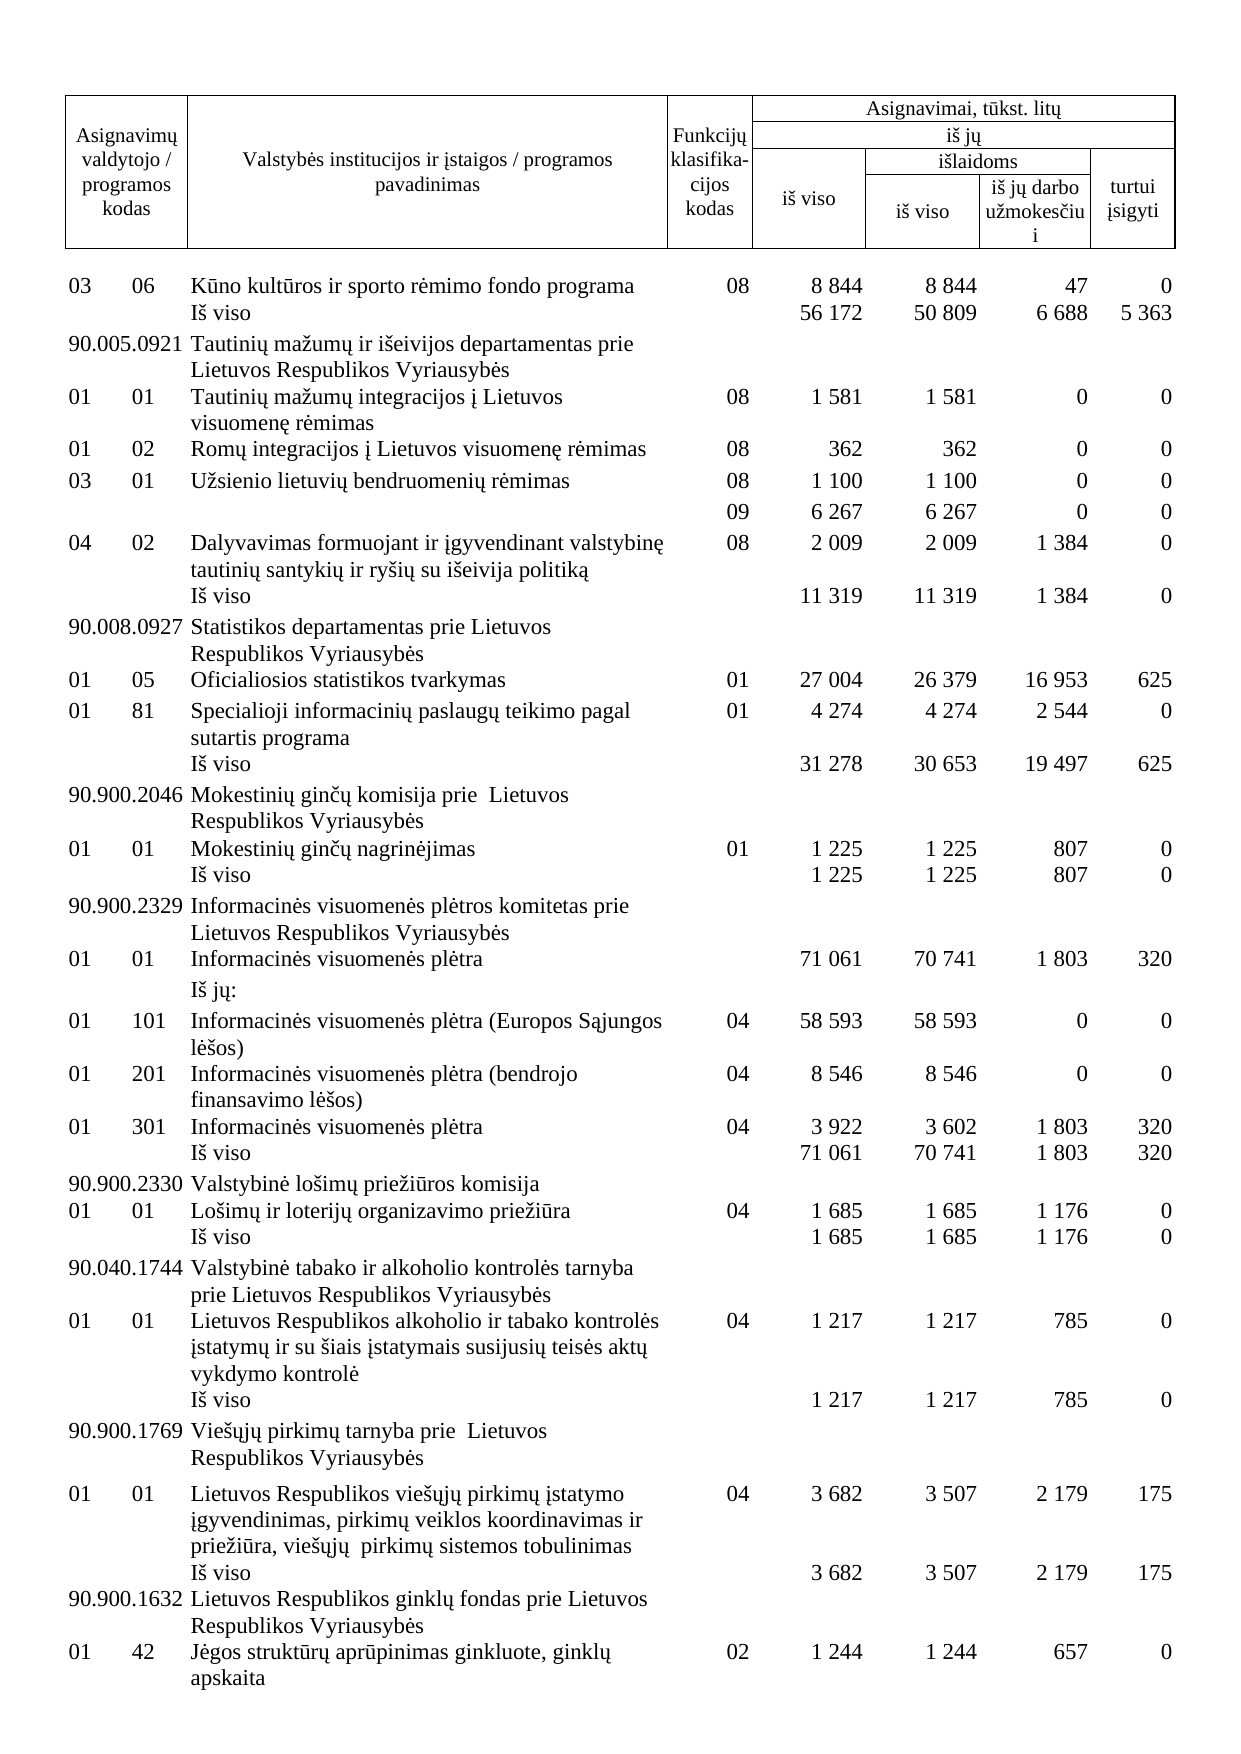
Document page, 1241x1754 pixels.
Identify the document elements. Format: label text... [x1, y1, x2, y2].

table_cell [129, 1559, 187, 1585]
table_cell [865, 1418, 980, 1480]
table_cell Iš viso [188, 750, 667, 781]
table_cell Informacinės visuomenės plėtra (bendrojo finansavimo lėšos) [188, 1060, 667, 1113]
table_cell 625 [1091, 666, 1175, 697]
table_cell [667, 750, 752, 781]
table_header Valstybės institucijos ir įstaigos / programos pavadinimas [188, 96, 667, 247]
table_cell [1091, 1418, 1175, 1480]
table_cell Iš viso [188, 1386, 667, 1417]
table_cell 0 [1091, 835, 1175, 861]
table_cell [667, 945, 752, 976]
table_cell 01 [129, 467, 187, 498]
table_cell [980, 1585, 1091, 1638]
table_cell [980, 781, 1091, 834]
table_cell 0 [980, 436, 1091, 467]
table_cell 11 319 [752, 582, 865, 613]
table_cell Informacinės visuomenės plėtra [188, 945, 667, 976]
table_cell [667, 582, 752, 613]
table_cell [65, 861, 129, 892]
table_cell 0 [1091, 1638, 1175, 1691]
table_cell [980, 1254, 1091, 1307]
table_cell 90.900.2329 [65, 892, 187, 945]
table_cell 1 384 [980, 529, 1091, 582]
table_cell 08 [667, 529, 752, 582]
table_cell Lošimų ir loterijų organizavimo priežiūra [188, 1197, 667, 1223]
table_cell 2 179 [980, 1480, 1091, 1559]
table_cell 90.900.2330 [65, 1170, 187, 1197]
table_cell Viešųjų pirkimų tarnyba prie Lietuvos Respublikos Vyriausybės [188, 1418, 667, 1480]
table_cell 1 244 [752, 1638, 865, 1691]
table_cell 90.005.0921 [65, 330, 187, 383]
table_cell 27 004 [752, 666, 865, 697]
table_cell 1 100 [752, 467, 865, 498]
table_cell 0 [980, 383, 1091, 436]
table_cell [1091, 781, 1175, 834]
table_cell Dalyvavimas formuojant ir įgyvendinant valstybinę tautinių santykių ir ryšių su išeivija politiką [188, 529, 667, 582]
table_cell 362 [752, 436, 865, 467]
table_cell [129, 498, 187, 529]
table_cell 1 803 [980, 945, 1091, 976]
table_cell 04 [667, 1008, 752, 1060]
table_cell 1 217 [752, 1307, 865, 1386]
table_cell 04 [667, 1480, 752, 1559]
table_cell 1 685 [865, 1223, 980, 1254]
table_cell Valstybinė lošimų priežiūros komisija [188, 1170, 667, 1197]
table_cell 08 [667, 383, 752, 436]
table_cell 01 [667, 697, 752, 750]
table_cell Lietuvos Respublikos viešųjų pirkimų įstatymo įgyvendinimas, pirkimų veiklos koordinavimas ir priežiūra, viešųjų pirkimų sistemos tobulinimas [188, 1480, 667, 1559]
table_cell [667, 1386, 752, 1417]
table_cell Oficialiosios statistikos tvarkymas [188, 666, 667, 697]
table_cell 320 [1091, 945, 1175, 976]
table_cell [129, 299, 187, 330]
table_cell [1091, 892, 1175, 945]
table_cell 01 [65, 1060, 129, 1113]
table_cell Mokestinių ginčų komisija prie Lietuvos Respublikos Vyriausybės [188, 781, 667, 834]
table_cell Iš jų: [188, 976, 667, 1007]
table_cell [980, 613, 1091, 666]
table_cell [65, 498, 129, 529]
table_cell [865, 781, 980, 834]
table_cell iš jų [753, 122, 1174, 148]
table_cell Romų integracijos į Lietuvos visuomenę rėmimas [188, 436, 667, 467]
table_cell [667, 330, 752, 383]
table_cell 101 [129, 1008, 187, 1060]
table_cell [1091, 976, 1175, 1007]
table_cell Tautinių mažumų ir išeivijos departamentas prie Lietuvos Respublikos Vyriausybės [188, 330, 667, 383]
table_cell 0 [1091, 529, 1175, 582]
table_cell Statistikos departamentas prie Lietuvos Respublikos Vyriausybės [188, 613, 667, 666]
table_cell 0 [980, 467, 1091, 498]
table_cell [752, 892, 865, 945]
table_cell 1 225 [752, 835, 865, 861]
table_cell 02 [129, 529, 187, 582]
table_cell 90.900.1632 [65, 1585, 187, 1638]
table_cell 5 363 [1091, 299, 1175, 330]
table_cell [667, 1139, 752, 1170]
table_cell turtui įsigyti [1091, 149, 1174, 247]
table_cell 50 809 [865, 299, 980, 330]
table_cell [865, 1585, 980, 1638]
table_cell Iš viso [188, 1139, 667, 1170]
table_cell 03 [65, 273, 129, 299]
table_cell 807 [980, 835, 1091, 861]
table_cell 01 [65, 1307, 129, 1386]
table_cell Lietuvos Respublikos ginklų fondas prie Lietuvos Respublikos Vyriausybės [188, 1585, 667, 1638]
table_cell [865, 1254, 980, 1307]
table_cell 01 [65, 1008, 129, 1060]
table_cell [667, 613, 752, 666]
table_cell [752, 1170, 865, 1197]
table_cell 90.040.1744 [65, 1254, 187, 1307]
table_cell [1091, 1585, 1175, 1638]
table_cell 1 176 [980, 1197, 1091, 1223]
table_cell [129, 1223, 187, 1254]
table_cell 8 546 [865, 1060, 980, 1113]
table_cell 1 217 [865, 1386, 980, 1417]
table_cell 0 [1091, 273, 1175, 299]
table_cell 175 [1091, 1480, 1175, 1559]
table_cell 03 [65, 467, 129, 498]
table_cell 1 176 [980, 1223, 1091, 1254]
table_cell 70 741 [865, 945, 980, 976]
table_cell 1 685 [752, 1223, 865, 1254]
table_cell 3 602 [865, 1113, 980, 1139]
table_cell 90.900.2046 [65, 781, 187, 834]
table_cell Valstybinė tabako ir alkoholio kontrolės tarnyba prie Lietuvos Respublikos Vyriausybės [188, 1254, 667, 1307]
table_cell 08 [667, 467, 752, 498]
table_cell 0 [1091, 498, 1175, 529]
table_cell 01 [667, 835, 752, 861]
table_cell 0 [1091, 861, 1175, 892]
table_cell [980, 976, 1091, 1007]
table_cell [129, 750, 187, 781]
table_cell Lietuvos Respublikos alkoholio ir tabako kontrolės įstatymų ir su šiais įstatymais susijusių teisės aktų vykdymo kontrolė [188, 1307, 667, 1386]
table_cell 1 685 [752, 1197, 865, 1223]
table_cell Iš viso [188, 861, 667, 892]
table_cell [65, 299, 129, 330]
table_cell 06 [129, 273, 187, 299]
table_cell 807 [980, 861, 1091, 892]
table_cell 1 225 [865, 835, 980, 861]
table_cell [1091, 330, 1175, 383]
table_cell 3 507 [865, 1480, 980, 1559]
table_cell 04 [667, 1113, 752, 1139]
table_cell 3 682 [752, 1480, 865, 1559]
table_cell [865, 976, 980, 1007]
table_cell [65, 976, 129, 1007]
table_cell 1 100 [865, 467, 980, 498]
table_cell Specialioji informacinių paslaugų teikimo pagal sutartis programa [188, 697, 667, 750]
table_cell 71 061 [752, 1139, 865, 1170]
table_cell 3 922 [752, 1113, 865, 1139]
table_cell 4 274 [752, 697, 865, 750]
table_cell [865, 892, 980, 945]
table_cell 90.008.0927 [65, 613, 187, 666]
table_cell 0 [1091, 1197, 1175, 1223]
table_cell [980, 1170, 1091, 1197]
table_cell 16 953 [980, 666, 1091, 697]
table_cell 1 384 [980, 582, 1091, 613]
table_cell [752, 781, 865, 834]
table_cell 01 [65, 1480, 129, 1559]
table_cell 201 [129, 1060, 187, 1113]
table_cell iš jų darbo užmokesčiui [980, 175, 1090, 247]
table_cell 42 [129, 1638, 187, 1691]
table_cell išlaidoms [866, 149, 1090, 174]
table_cell 2 179 [980, 1559, 1091, 1585]
table_cell 81 [129, 697, 187, 750]
table_cell 4 274 [865, 697, 980, 750]
table_header Funkcijų klasifika-cijos kodas [668, 96, 752, 247]
table_cell 0 [1091, 1060, 1175, 1113]
table_cell 01 [65, 383, 129, 436]
table_cell 8 844 [752, 273, 865, 299]
table_cell 01 [65, 945, 129, 976]
table_cell [65, 249, 1175, 272]
table_cell 2 009 [865, 529, 980, 582]
table_cell 47 [980, 273, 1091, 299]
table_cell [667, 976, 752, 1007]
table_cell 1 803 [980, 1113, 1091, 1139]
table_cell Jėgos struktūrų aprūpinimas ginkluote, ginklų apskaita [188, 1638, 667, 1691]
table_cell 01 [129, 1480, 187, 1559]
table_cell [129, 1386, 187, 1417]
table_cell 3 507 [865, 1559, 980, 1585]
table_cell [1091, 1254, 1175, 1307]
table_cell 785 [980, 1386, 1091, 1417]
table_cell 6 267 [752, 498, 865, 529]
table_cell 71 061 [752, 945, 865, 976]
table_cell 657 [980, 1638, 1091, 1691]
table_cell [129, 582, 187, 613]
table_cell 3 682 [752, 1559, 865, 1585]
table_cell 0 [1091, 1008, 1175, 1060]
table_cell 0 [1091, 582, 1175, 613]
table_cell 1 581 [865, 383, 980, 436]
table_cell Informacinės visuomenės plėtra (Europos Sąjungos lėšos) [188, 1008, 667, 1060]
table_cell 58 593 [752, 1008, 865, 1060]
table_cell 02 [129, 436, 187, 467]
table_cell 01 [667, 666, 752, 697]
table_cell 1 803 [980, 1139, 1091, 1170]
table_cell 56 172 [752, 299, 865, 330]
table_cell 362 [865, 436, 980, 467]
table_cell 02 [667, 1638, 752, 1691]
table_cell 320 [1091, 1139, 1175, 1170]
table_header Asignavimų valdytojo / programos kodas [66, 96, 187, 247]
table_cell 0 [980, 1060, 1091, 1113]
table_cell 1 685 [865, 1197, 980, 1223]
table_cell 01 [65, 697, 129, 750]
table_cell 01 [65, 835, 129, 861]
table_cell 320 [1091, 1113, 1175, 1139]
table_cell [65, 1223, 129, 1254]
table_cell Mokestinių ginčų nagrinėjimas [188, 835, 667, 861]
table_cell [752, 1585, 865, 1638]
table_cell Iš viso [188, 582, 667, 613]
table_cell 31 278 [752, 750, 865, 781]
table_cell [865, 613, 980, 666]
table_cell iš viso [753, 149, 865, 247]
table_cell [667, 1223, 752, 1254]
table_header Asignavimai, tūkst. litų [753, 96, 1174, 121]
table_cell [1091, 613, 1175, 666]
table_cell 01 [129, 1307, 187, 1386]
table_cell 58 593 [865, 1008, 980, 1060]
table_cell 30 653 [865, 750, 980, 781]
table_cell 0 [980, 1008, 1091, 1060]
table_cell 26 379 [865, 666, 980, 697]
table_cell [980, 1418, 1091, 1480]
table_cell [752, 1418, 865, 1480]
table_cell 0 [1091, 467, 1175, 498]
table_cell [667, 892, 752, 945]
table_cell 625 [1091, 750, 1175, 781]
table_cell [129, 861, 187, 892]
table_cell [980, 892, 1091, 945]
table_cell 09 [667, 498, 752, 529]
table_cell [667, 781, 752, 834]
table_cell Iš viso [188, 1223, 667, 1254]
table_cell [667, 1418, 752, 1480]
table_cell 175 [1091, 1559, 1175, 1585]
table_cell [667, 1559, 752, 1585]
table_cell Informacinės visuomenės plėtros komitetas prie Lietuvos Respublikos Vyriausybės [188, 892, 667, 945]
table_cell [65, 1386, 129, 1417]
table_cell 04 [65, 529, 129, 582]
table_cell 0 [1091, 436, 1175, 467]
table_cell 1 225 [865, 861, 980, 892]
table_cell [129, 1139, 187, 1170]
table_cell 0 [980, 498, 1091, 529]
table_cell [65, 1139, 129, 1170]
table_cell [667, 1170, 752, 1197]
table_cell 6 688 [980, 299, 1091, 330]
table_cell Informacinės visuomenės plėtra [188, 1113, 667, 1139]
table_cell Iš viso [188, 299, 667, 330]
table_cell [752, 613, 865, 666]
table_cell 2 009 [752, 529, 865, 582]
table_cell 1 581 [752, 383, 865, 436]
table_cell [667, 861, 752, 892]
table_cell 01 [129, 835, 187, 861]
table_cell 0 [1091, 1223, 1175, 1254]
table_cell 04 [667, 1060, 752, 1113]
table_cell [752, 976, 865, 1007]
table_cell 0 [1091, 1307, 1175, 1386]
table_cell 1 244 [865, 1638, 980, 1691]
table_cell [65, 750, 129, 781]
table_cell 2 544 [980, 697, 1091, 750]
table_cell 785 [980, 1307, 1091, 1386]
table_cell 0 [1091, 697, 1175, 750]
table_cell 04 [667, 1197, 752, 1223]
table_cell [188, 498, 667, 529]
table_cell 6 267 [865, 498, 980, 529]
table_cell 08 [667, 273, 752, 299]
table_cell 01 [65, 666, 129, 697]
table_cell 01 [65, 1638, 129, 1691]
table_cell Iš viso [188, 1559, 667, 1585]
table_cell [865, 1170, 980, 1197]
table_cell [667, 1585, 752, 1638]
table_cell 8 546 [752, 1060, 865, 1113]
table_cell 1 217 [752, 1386, 865, 1417]
table_cell [667, 1254, 752, 1307]
table_cell [1091, 1170, 1175, 1197]
table_cell [752, 330, 865, 383]
table_cell 05 [129, 666, 187, 697]
table_cell 01 [129, 383, 187, 436]
table_cell [752, 1254, 865, 1307]
table_cell Užsienio lietuvių bendruomenių rėmimas [188, 467, 667, 498]
table_cell [129, 976, 187, 1007]
table_cell 01 [65, 1197, 129, 1223]
table_cell 08 [667, 436, 752, 467]
table_cell Kūno kultūros ir sporto rėmimo fondo programa [188, 273, 667, 299]
table_cell 301 [129, 1113, 187, 1139]
table_cell 01 [65, 436, 129, 467]
table_cell 01 [129, 945, 187, 976]
table_cell 01 [65, 1113, 129, 1139]
table_cell 01 [129, 1197, 187, 1223]
table_cell [980, 330, 1091, 383]
table_cell 0 [1091, 383, 1175, 436]
table_cell 19 497 [980, 750, 1091, 781]
table_cell iš viso [866, 175, 979, 247]
table_cell [65, 582, 129, 613]
table_cell 8 844 [865, 273, 980, 299]
table_cell 1 225 [752, 861, 865, 892]
table_cell 1 217 [865, 1307, 980, 1386]
table_cell 0 [1091, 1386, 1175, 1417]
table_cell [667, 299, 752, 330]
table_cell 90.900.1769 [65, 1418, 187, 1480]
table_cell 04 [667, 1307, 752, 1386]
table_cell Tautinių mažumų integracijos į Lietuvos visuomenę rėmimas [188, 383, 667, 436]
table_cell [65, 1559, 129, 1585]
table_cell 70 741 [865, 1139, 980, 1170]
table_cell 11 319 [865, 582, 980, 613]
table_cell [865, 330, 980, 383]
